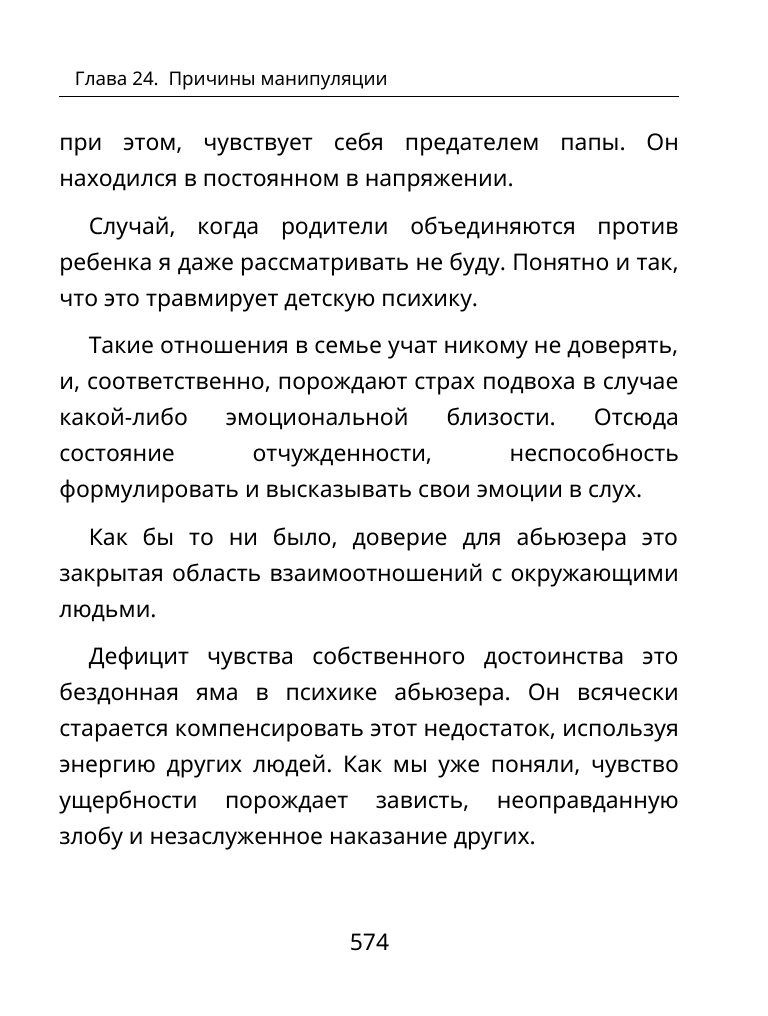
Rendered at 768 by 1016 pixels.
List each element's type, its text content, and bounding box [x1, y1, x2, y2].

text Как бы то ни было, доверие для абьюзера это закрытая область взаимоотношений с окружающими людьми. [59, 521, 679, 624]
text при этом, чувствует себя предателем папы. Он находился в постоянном в напряжении. [59, 126, 679, 193]
text Дефицит чувства собственного достоинства это бездонная яма в психике абьюзера. Он всячески старается компенсировать этот недостаток, используя энергию других людей. Как мы уже поняли, чувство ущербности порождает зависть, неоправданную злобу и незаслуженное наказание других. [59, 640, 679, 851]
text Случай, когда родители объединяются против ребенка я даже рассматривать не буду. Понятно и так, что это травмирует детскую психику. [59, 210, 679, 313]
text Такие отношения в семье учат никому не доверять, и, соответственно, порождают страх подвоха в случае какой-либо эмоциональной близости. Отсюда состояние отчужденности, неспособность формулировать и высказывать свои эмоции в слух. [59, 329, 679, 504]
